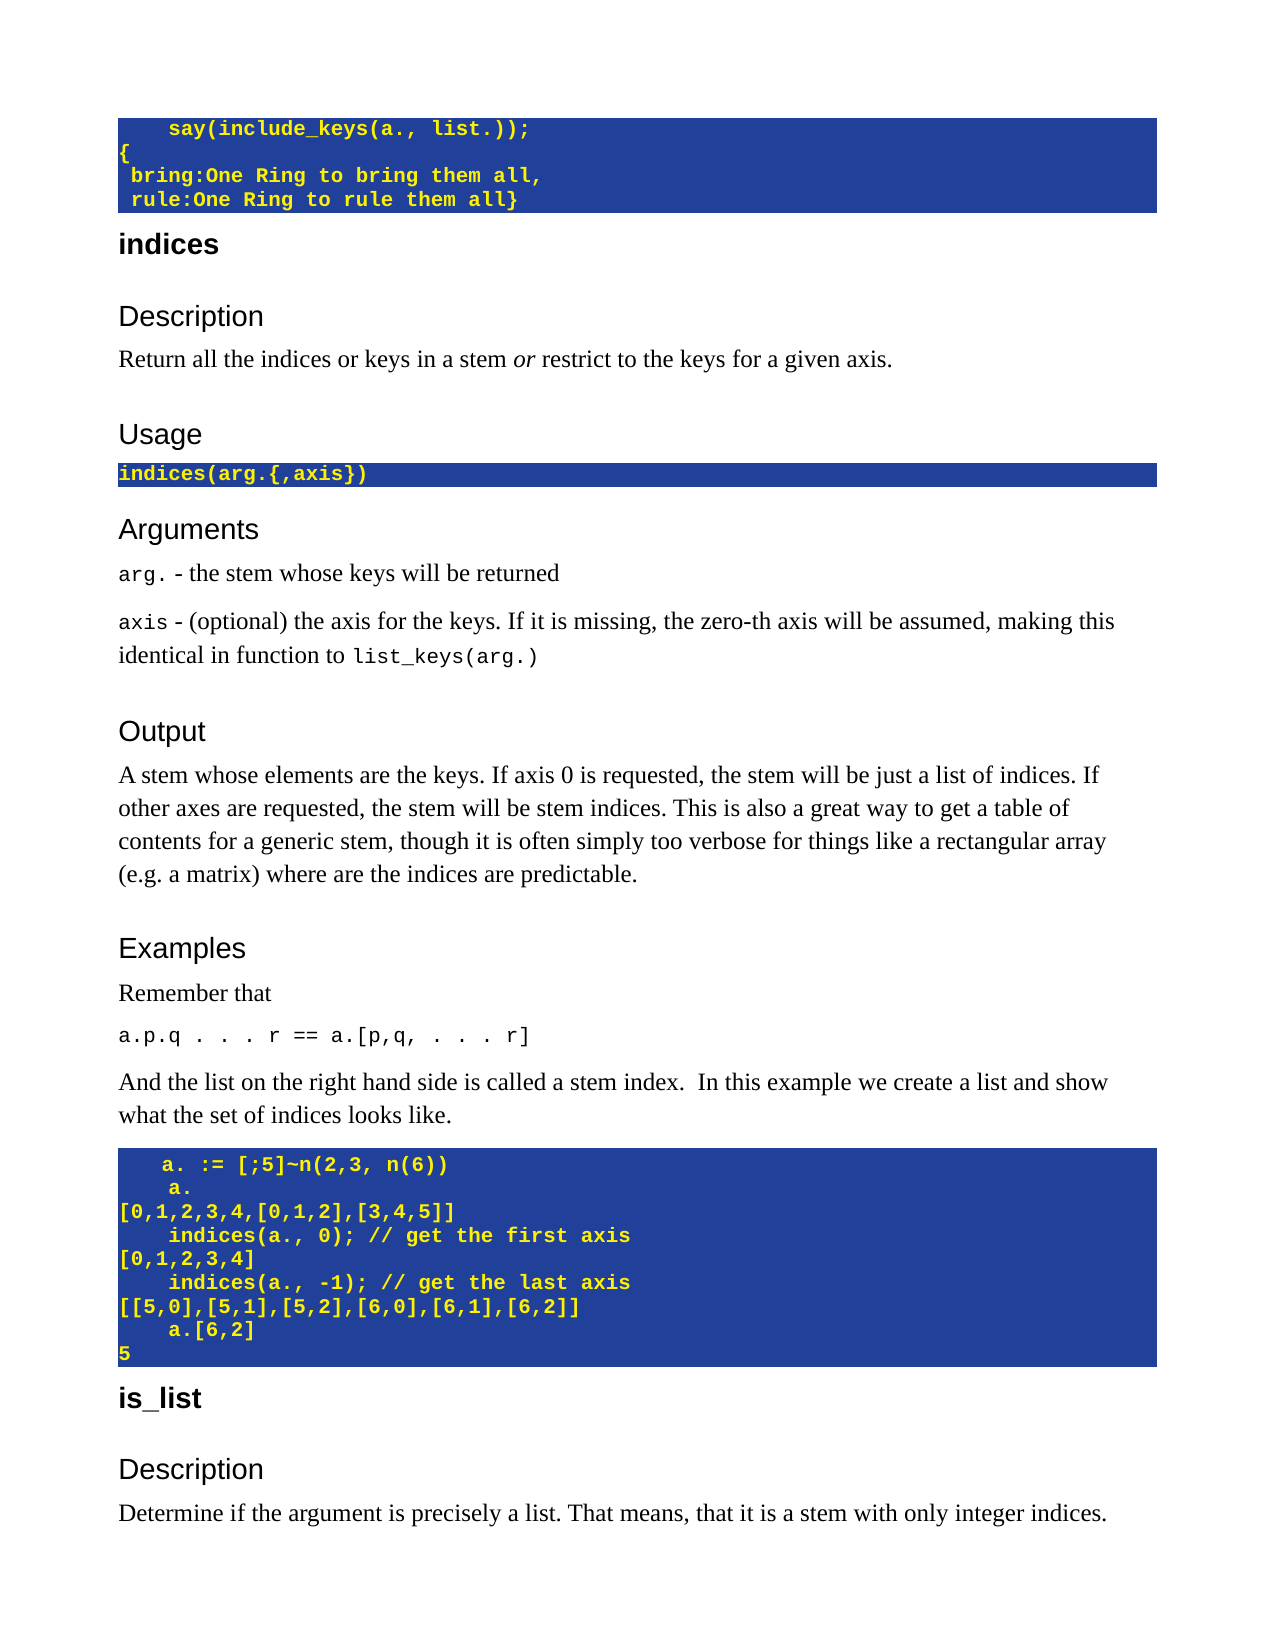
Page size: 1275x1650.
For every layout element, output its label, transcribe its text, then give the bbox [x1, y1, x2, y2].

text a.p.q . . . r == a.[p,q, . . . r] [118, 1025, 1157, 1049]
subtitle Output [118, 714, 1157, 747]
subtitle Examples [118, 932, 1157, 965]
text Determine if the argument is precisely a list. That means, that it is a stem with only integer indices. [118, 1498, 1157, 1527]
text say(include_keys(a., list.)); [118, 118, 1157, 142]
text { [118, 142, 1157, 165]
subtitle is_list [118, 1381, 1157, 1415]
text arg. - the stem whose keys will be returned [118, 558, 1157, 587]
text Remember that [118, 978, 1157, 1006]
subtitle Arguments [118, 512, 1157, 545]
subtitle Description [118, 298, 1157, 332]
text axis - (optional) the axis for the keys. If it is missing, the zero-th axis will be assumed, making this identical in function to list_keys(arg.) [118, 606, 1157, 670]
text bring:One Ring to bring them all, [118, 165, 1157, 189]
subtitle Description [118, 1452, 1157, 1486]
text And the list on the right hand side is called a stem index. In this example we create a list and show what the set of indices looks like. [118, 1067, 1157, 1129]
text indices(arg.{,axis}) [118, 463, 1157, 487]
text a. := [;5]~n(2,3, n(6)) a. [0,1,2,3,4,[0,1,2],[3,4,5]] indices(a., 0); // get the first axis [0,1,2,3,4] indices(a., -1); // get the last axis [[5,0],[5,1],[5,2],[6,0],[6,1],[6,2]] a.[6,2] 5 [118, 1148, 1157, 1367]
text A stem whose elements are the keys. If axis 0 is requested, the stem will be just a list of indices. If other axes are requested, the stem will be stem indices. This is also a great way to get a table of contents for a generic stem, though it is often simply too verbose for things like a rectangular array (e.g. a matrix) where are the indices are predictable. [118, 760, 1157, 888]
text Return all the indices or keys in a stem or restrict to the keys for a given axis. [118, 344, 1157, 373]
subtitle Usage [118, 417, 1157, 451]
text rule:One Ring to rule them all} [118, 189, 1157, 213]
subtitle indices [118, 227, 1157, 261]
